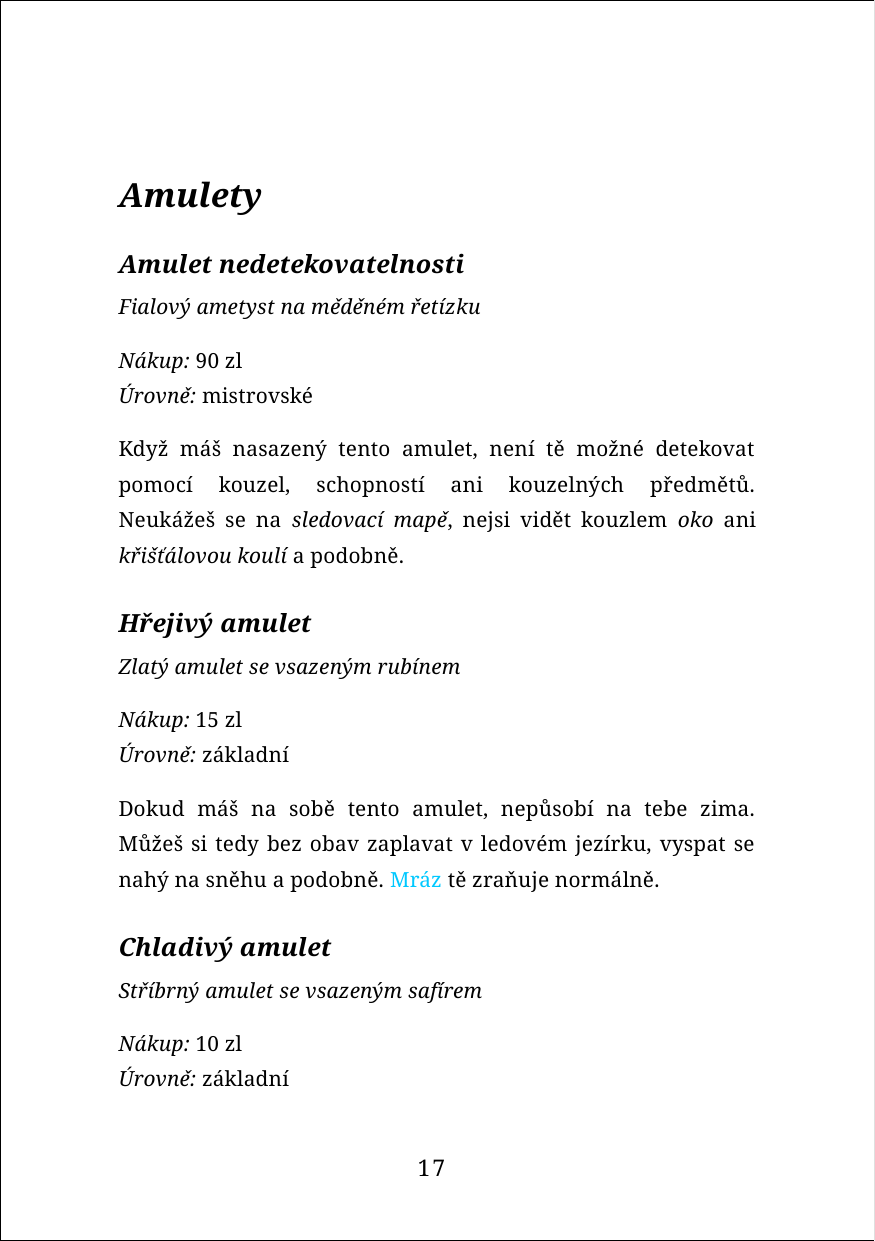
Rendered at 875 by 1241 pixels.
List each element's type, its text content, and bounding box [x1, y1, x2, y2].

text Nákup: 90 zl Úrovně: mistrovské [118, 346, 756, 410]
text Fialový ametyst na měděném řetízku [118, 292, 756, 321]
subtitle Amulety [118, 172, 756, 217]
text Když máš nasazený tento amulet, není tě možné detekovat pomocí kouzel, schopností ani kouzelných předmětů. Neukážeš se na sledovací mapě, nejsi vidět kouzlem oko ani křišťálovou koulí a podobně. [118, 434, 756, 569]
text Nákup: 10 zl Úrovně: základní [118, 1029, 756, 1093]
text Stříbrný amulet se vsazeným safírem [118, 976, 756, 1004]
text Zlatý amulet se vsazeným rubínem [118, 652, 756, 680]
subtitle Amulet nedetekovatelnosti [118, 247, 756, 281]
text Nákup: 15 zl Úrovně: základní [118, 705, 756, 769]
subtitle Chladivý amulet [118, 930, 756, 964]
text Dokud máš na sobě tento amulet, nepůsobí na tebe zima. Můžeš si tedy bez obav zaplavat v ledovém jezírku, vyspat se nahý na sněhu a podobně. Mráz tě zraňuje normálně. [118, 794, 756, 893]
subtitle Hřejivý amulet [118, 606, 756, 640]
